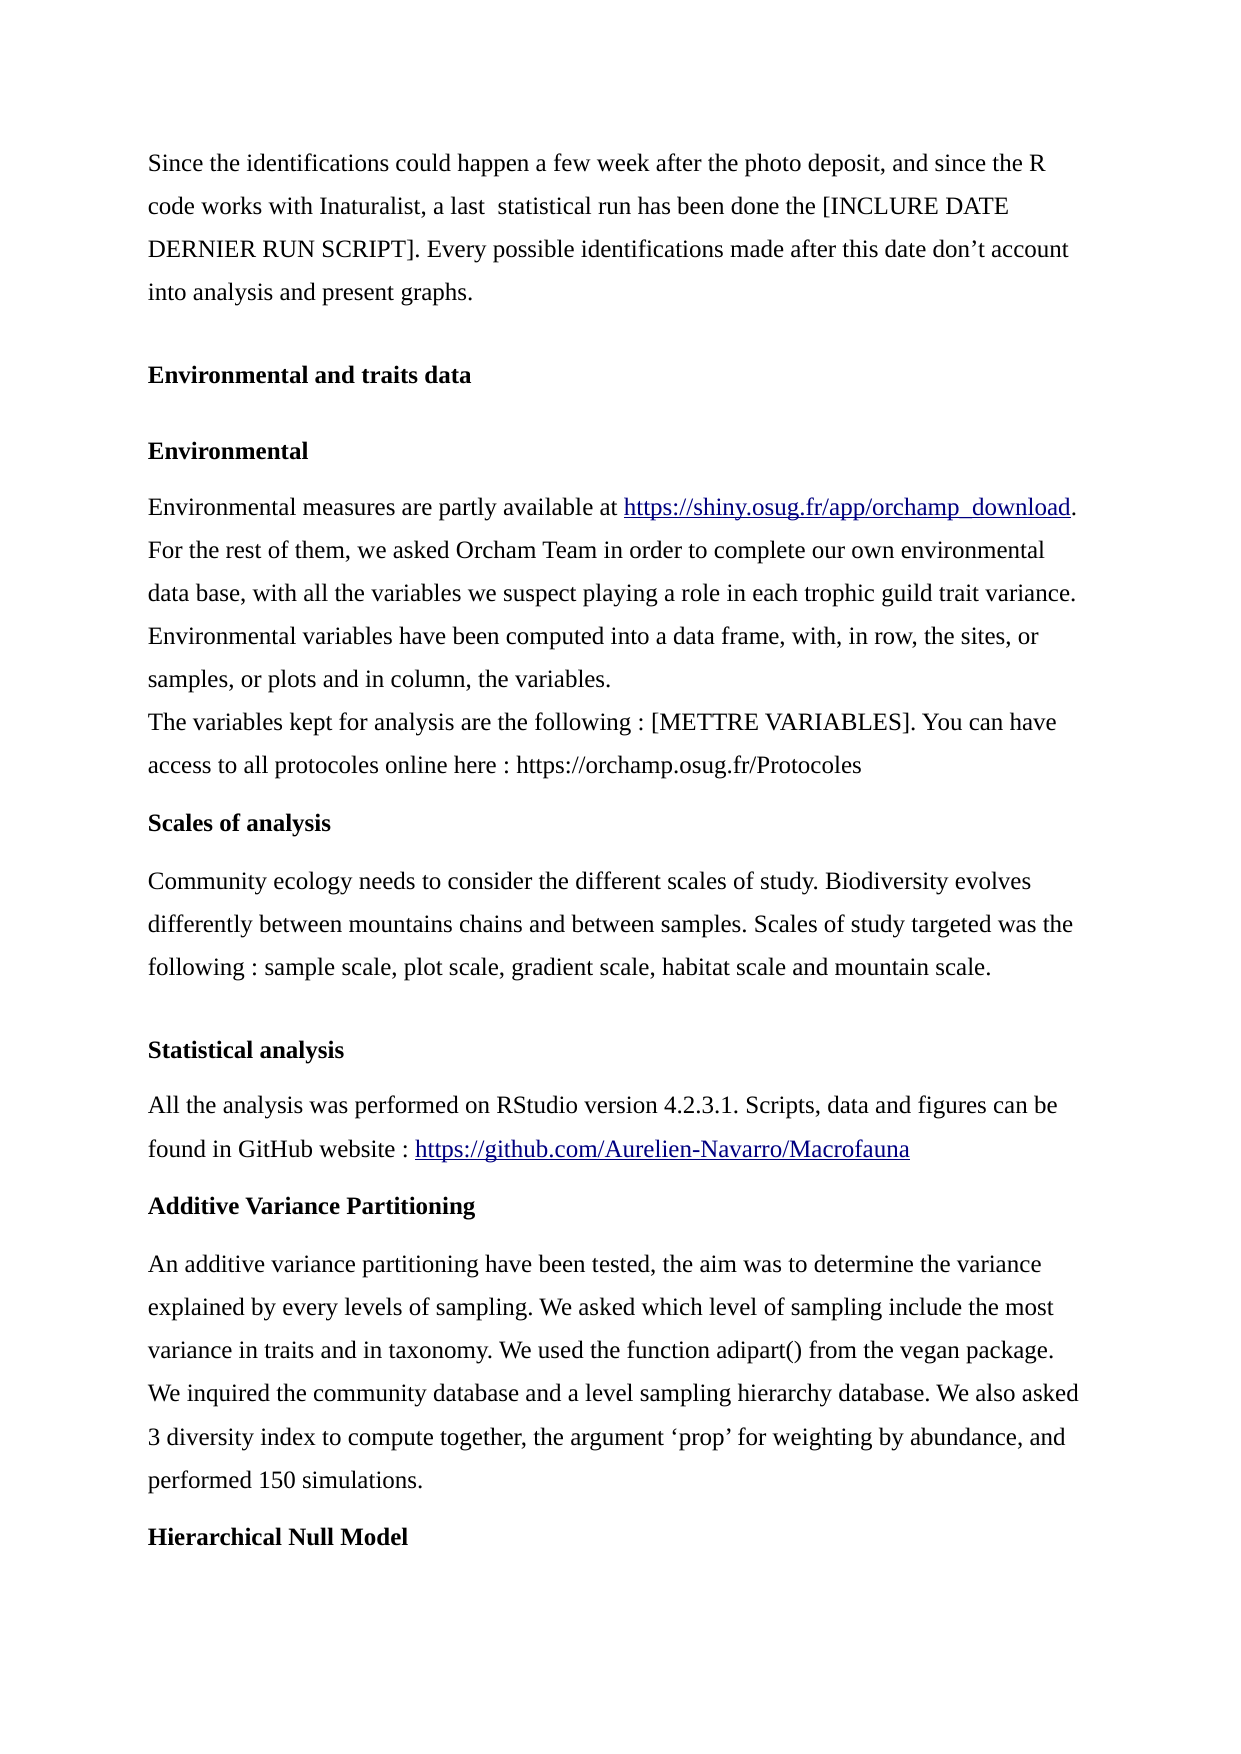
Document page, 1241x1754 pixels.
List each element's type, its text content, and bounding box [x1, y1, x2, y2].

text Scales of analysis [148, 808, 1093, 837]
text Environmental measures are partly available at https://shiny.osug.fr/app/orchamp_download. For the rest of them, we asked Orcham Team in order to complete our own environmental data base, with all the variables we suspect playing a role in each trophic guild trait variance. Environmental variables have been computed into a data frame, with, in row, the sites, or samples, or plots and in column, the variables. The variables kept for analysis are the following : [METTRE VARIABLES]. You can have access to all protocoles online here : https://orchamp.osug.fr/Protocoles [148, 492, 1093, 779]
text Community ecology needs to consider the different scales of study. Biodiversity evolves differently between mountains chains and between samples. Scales of study targeted was the following : sample scale, plot scale, gradient scale, habitat scale and mountain scale. [148, 866, 1093, 981]
text Additive Variance Partitioning [148, 1191, 1093, 1220]
subtitle Environmental and traits data [148, 360, 1093, 388]
subtitle Environmental [148, 436, 1093, 465]
text All the analysis was performed on RStudio version 4.2.3.1. Scripts, data and figures can be found in GitHub website : https://github.com/Aurelien-Navarro/Macrofauna [148, 1091, 1093, 1162]
text An additive variance partitioning have been tested, the aim was to determine the variance explained by every levels of sampling. We asked which level of sampling include the most variance in traits and in taxonomy. We used the function adipart() from the vegan package. We inquired the community database and a level sampling hierarchy database. We also asked 3 diversity index to compute together, the argument ‘prop’ for weighting by abundance, and performed 150 simulations. [148, 1249, 1093, 1493]
text Hierarchical Null Model [148, 1522, 1093, 1551]
subtitle Statistical analysis [148, 1035, 1093, 1064]
text Since the identifications could happen a few week after the photo deposit, and since the R code works with Inaturalist, a last statistical run has been done the [INCLURE DATE DERNIER RUN SCRIPT]. Every possible identifications made after this date don’t account into analysis and present graphs. [148, 148, 1093, 306]
